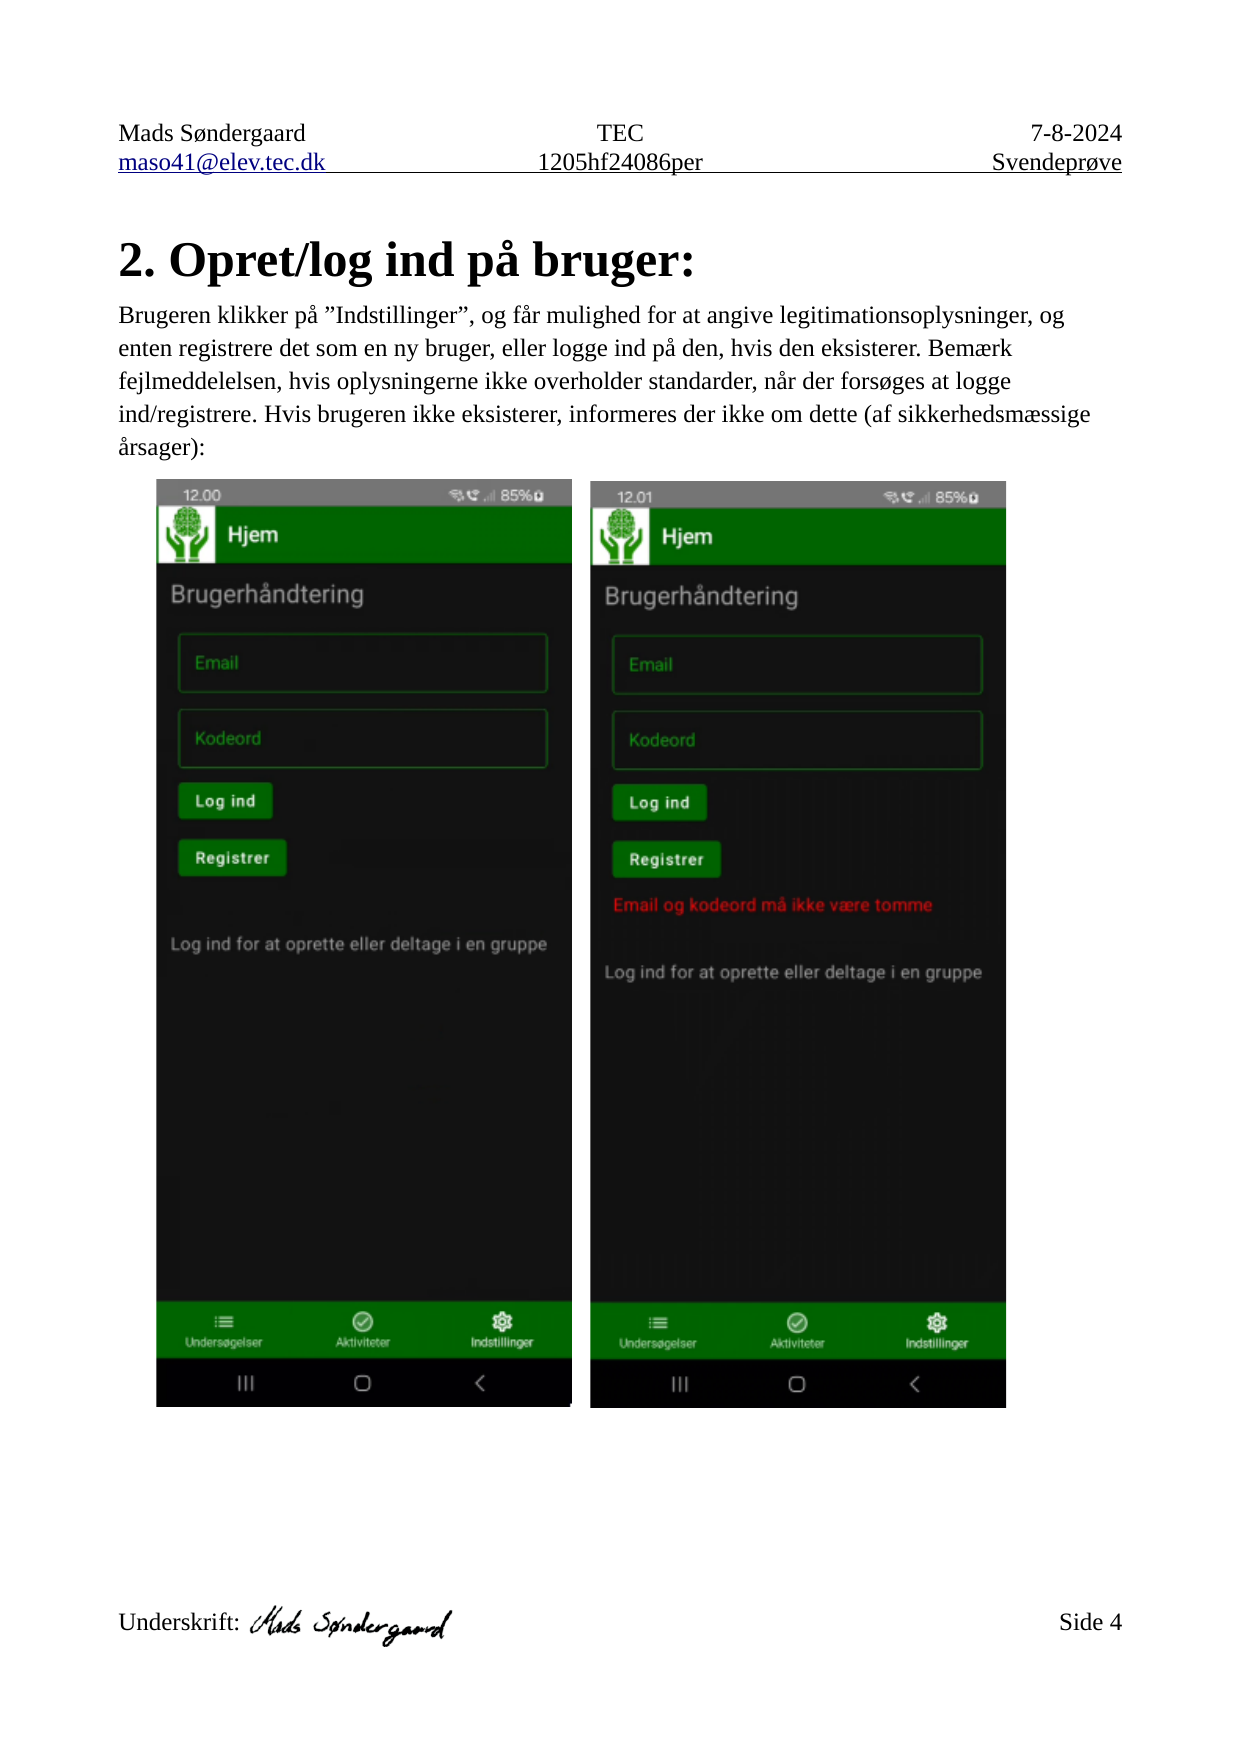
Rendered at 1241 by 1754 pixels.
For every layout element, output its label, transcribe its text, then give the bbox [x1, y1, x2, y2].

picture [156, 479, 572, 1407]
picture [590, 481, 1007, 1408]
picture [244, 1600, 458, 1647]
text Brugeren klikker på ”Indstillinger”, og får mulighed for at angive legitimationsoplysninger, og enten registrere det som en ny bruger, eller logge ind på den, hvis den eksisterer. Bemærk fejlmeddelelsen, hvis oplysningerne ikke overholder standarder, når der forsøges at logge ind/registrere. Hvis brugeren ikke eksisterer, informeres der ikke om dette (af sikkerhedsmæssige årsager): [118, 300, 1122, 461]
subtitle 2. Opret/log ind på bruger: [118, 230, 1122, 288]
